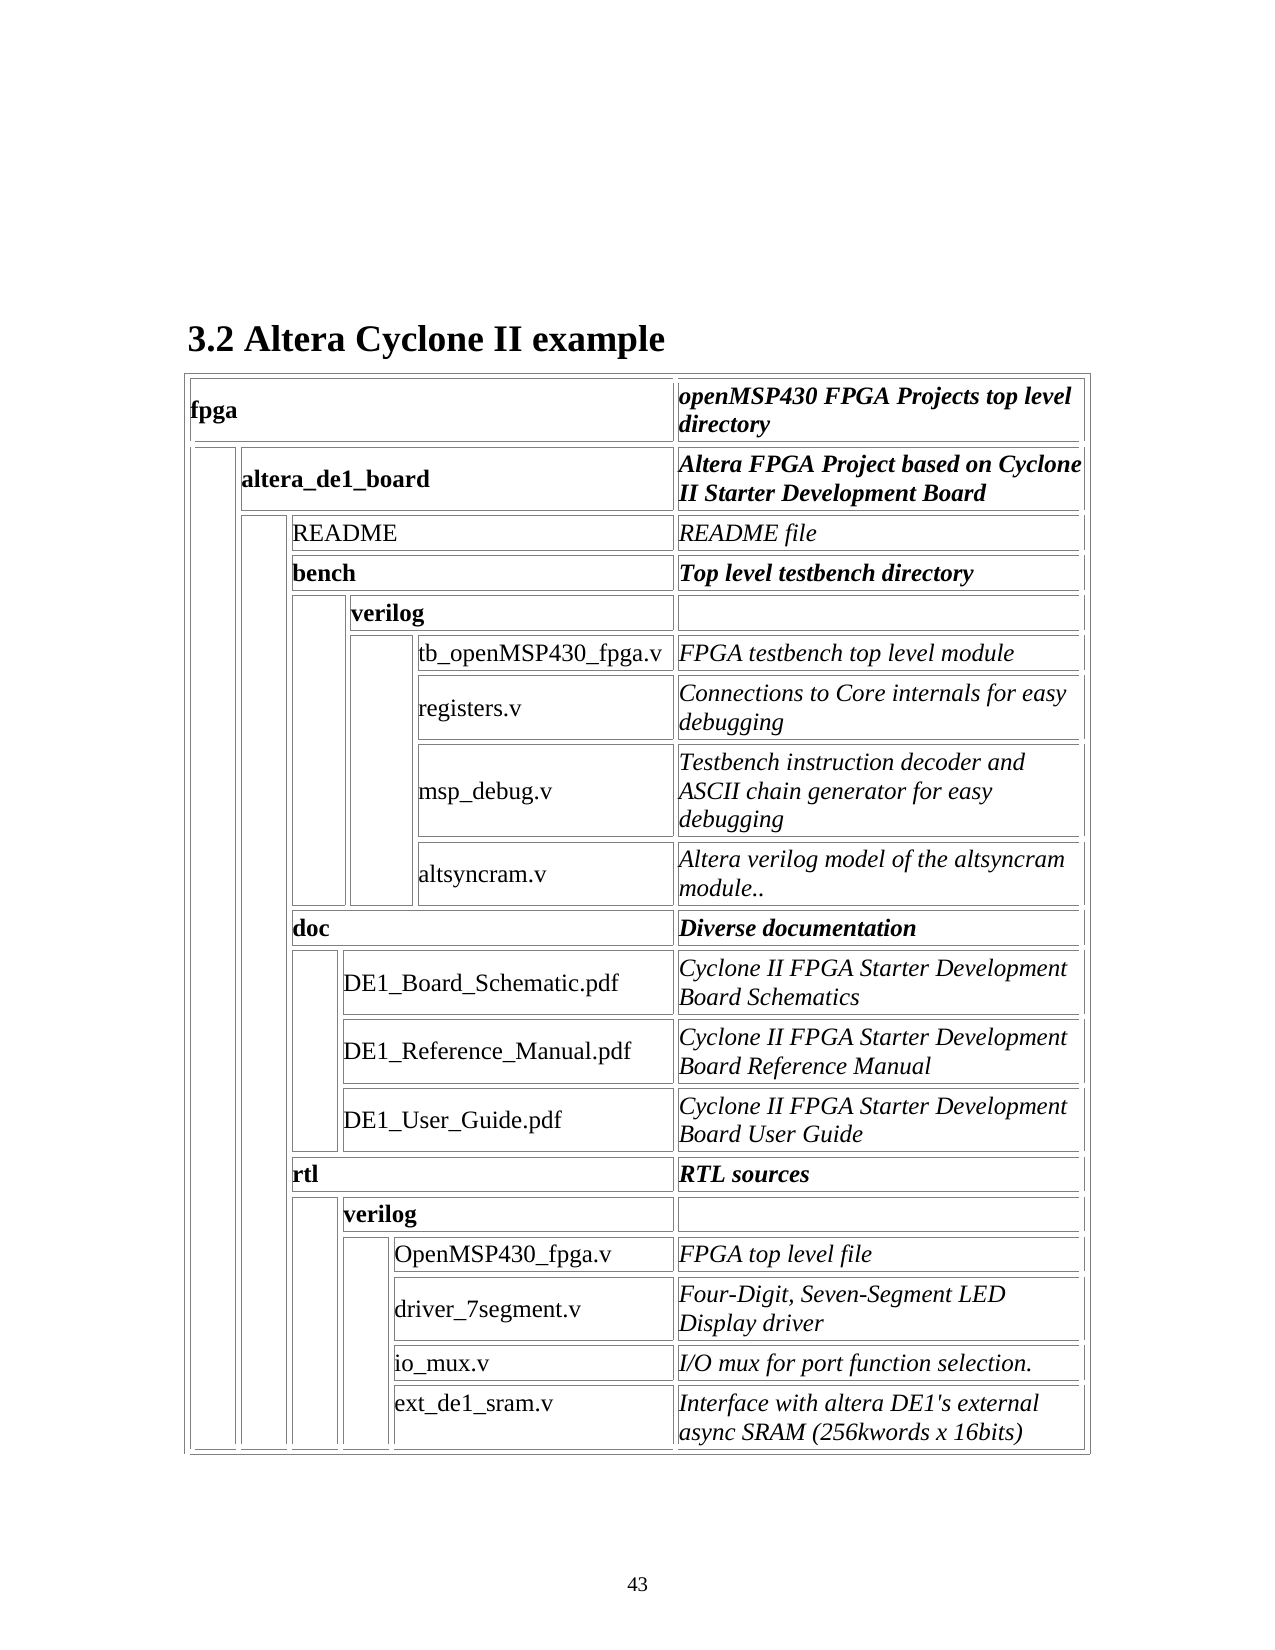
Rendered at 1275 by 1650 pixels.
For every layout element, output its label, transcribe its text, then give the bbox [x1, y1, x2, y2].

table_cell abcd [348, 630, 415, 905]
table_cell Altera FPGA Project based on Cyclone II Starter Development Board [676, 441, 1087, 510]
table_cell DE1_User_Guide.pdf [340, 1083, 676, 1151]
table_cell registers.v [415, 670, 676, 739]
table_cell altsyncram.v [415, 836, 676, 905]
table_cell Interface with altera DE1's external async SRAM (256kwords x 16bits) [676, 1380, 1087, 1449]
table_cell OpenMSP430_fpga.v [391, 1231, 676, 1271]
table_cell [676, 1191, 1087, 1231]
table_cell Cyclone II FPGA Starter Development Board Reference Manual [676, 1014, 1087, 1082]
table_cell verilog [340, 1191, 676, 1231]
table_cell README file [676, 510, 1087, 550]
text 3.2 Altera Cyclone II example [187, 317, 1088, 360]
table_cell ext_de1_sram.v [391, 1380, 676, 1449]
table_cell FPGA top level file [676, 1231, 1087, 1271]
table_cell DE1_Reference_Manual.pdf [340, 1014, 676, 1082]
table_cell tb_openMSP430_fpga.v [415, 630, 676, 670]
table_cell Four-Digit, Seven-Segment LED Display driver [676, 1271, 1087, 1340]
table_cell Cyclone II FPGA Starter Development Board User Guide [676, 1083, 1087, 1151]
table_cell DE1_Board_Schematic.pdf [340, 945, 676, 1014]
table_cell driver_7segment.v [391, 1271, 676, 1340]
table_cell Connections to Core internals for easy debugging [676, 670, 1087, 739]
table_cell abcd [340, 1231, 391, 1449]
table_cell abcd [289, 945, 340, 1151]
table_cell abcd [238, 510, 289, 1449]
table_cell msp_debug.v [415, 739, 676, 836]
table_cell FPGA testbench top level module [676, 630, 1087, 670]
table_cell verilog [348, 590, 676, 630]
table_header fpga [187, 374, 676, 441]
table_cell Top level testbench directory [676, 550, 1087, 590]
table_cell Altera verilog model of the altsyncram module.. [676, 836, 1087, 905]
table_cell bench [289, 550, 676, 590]
table_cell altera_de1_board [238, 441, 676, 510]
table_cell rtl [289, 1151, 676, 1191]
table_cell io_mux.v [391, 1340, 676, 1380]
table_cell RTL sources [676, 1151, 1087, 1191]
table_cell I/O mux for port function selection. [676, 1340, 1087, 1380]
table_cell abcd [289, 590, 348, 905]
table_cell Diverse documentation [676, 905, 1087, 945]
table_cell doc [289, 905, 676, 945]
table_cell Testbench instruction decoder and ASCII chain generator for easy debugging [676, 739, 1087, 836]
table_cell abcd [289, 1191, 340, 1449]
table_header openMSP430 FPGA Projects top level directory [676, 374, 1087, 441]
table_cell abcd [187, 441, 238, 1449]
table_cell [676, 590, 1087, 630]
table_cell Cyclone II FPGA Starter Development Board Schematics [676, 945, 1087, 1014]
table_cell README [289, 510, 676, 550]
